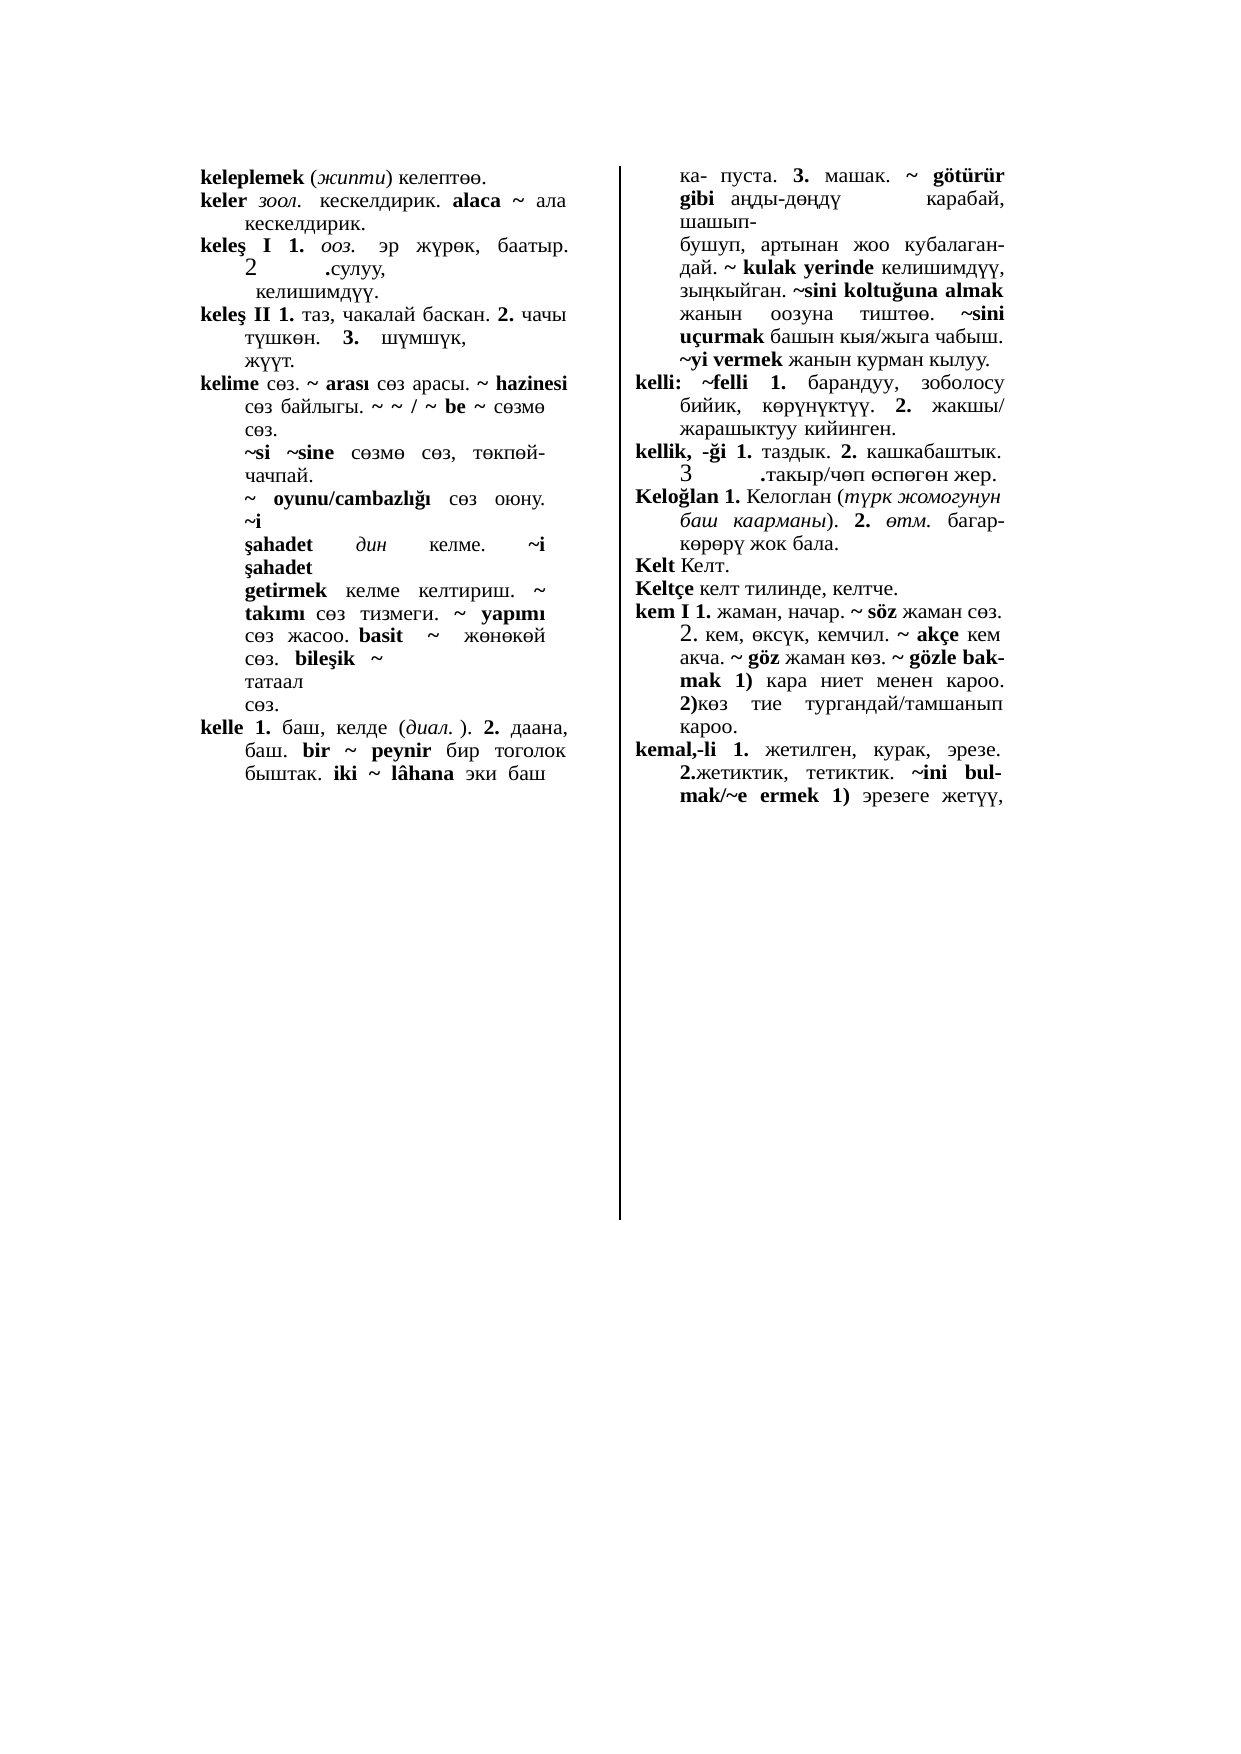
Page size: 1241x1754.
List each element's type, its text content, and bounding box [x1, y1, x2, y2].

text kelli: ~felli 1. барандуу, зоболосу бийик, көрүнүктүү. 2. жакшы/ жарашыктуу кийинген. [635, 371, 1004, 440]
text keleplemek (жипти) келептөө. [200, 164, 606, 189]
text mak/~e ermek 1) эрезеге жетүү, [679, 784, 1005, 807]
list кем, өксүк, кемчил. ~ akçe кем [679, 623, 1004, 646]
text keleş II 1. таз, чакалай баскан. 2. чачы [200, 303, 606, 326]
text акча. ~ göz жаман көз. ~ gözle bak- mak 1) кара ниет менен кароо. 2)көз тие тургандай/тамшанып [679, 646, 1005, 715]
text 2.жетиктик, тетиктик. ~ini bul- [679, 761, 1004, 784]
text şahadet дин келме. ~i şahadet [244, 533, 545, 579]
text ка- пуста. 3. машак. ~ götürür gibi аңды-дөңдү карабай, шашып- [679, 164, 1005, 233]
text түшкөн. 3. шүмшүк, жүүт. [244, 326, 466, 372]
text getirmek келме келтириш. ~ takımı сөз тизмеги. ~ yapımı сөз жасоо. basit ~ жөнөкөй сөз. bileşik ~ [244, 579, 545, 670]
text Keloğlan 1. Келоглан (түрк жомогунун [635, 486, 1065, 508]
text kellik, -ği 1. таздык. 2. кашкабаштык. [635, 440, 1065, 463]
text keleş I 1. ооз. эр жүрөк, баатыр. [200, 234, 606, 257]
text keler зоол. кескелдирик. alaca ~ ала кескелдирик. [200, 189, 606, 234]
text Kelt Келт. [635, 554, 1065, 577]
text быштак. iki ~ lâhana эки баш [244, 762, 545, 785]
text баш каарманы). 2. өтм. багар- көрөрү жок бала. [679, 509, 1005, 554]
text Keltçe келт тилинде, келтче. [635, 577, 1065, 600]
text татаал сөз. [244, 670, 320, 716]
text kem I 1. жаман, начар. ~ söz жаман сөз. [635, 600, 1065, 623]
text ~yi vermek жанын курман кылуу. [679, 348, 991, 371]
text кароо. [679, 715, 738, 738]
text сөз байлыгы. ~ ~ / ~ be ~ сөзмө сөз. [244, 395, 545, 441]
text ~ oyunu/cambazlığı сөз оюну. ~i [244, 487, 545, 533]
text kemal,-li 1. жетилген, курак, эрезе. [635, 738, 1065, 761]
text ~si ~sine сөзмө сөз, төкпөй-чачпай. [244, 441, 545, 487]
text kelime сөз. ~ arası сөз арасы. ~ hazinesi [200, 372, 606, 395]
text жанын оозуна тиштөө. ~sini uçurmak башын кыя/жыга чабыш. [679, 302, 1005, 348]
text kelle 1. баш, келде (диал. ). 2. даана, баш. bir ~ peynir бир тоголок [200, 716, 584, 762]
text бушуп, артынан жоо кубалаган- дай. ~ kulak yerinde келишимдүү, зыңкыйган. ~sini koltuğuna almak [679, 233, 1005, 302]
list .сулуу, келишимдүү. [244, 257, 427, 303]
list .такыр/чөп өспөгөн жер. [679, 463, 1065, 486]
